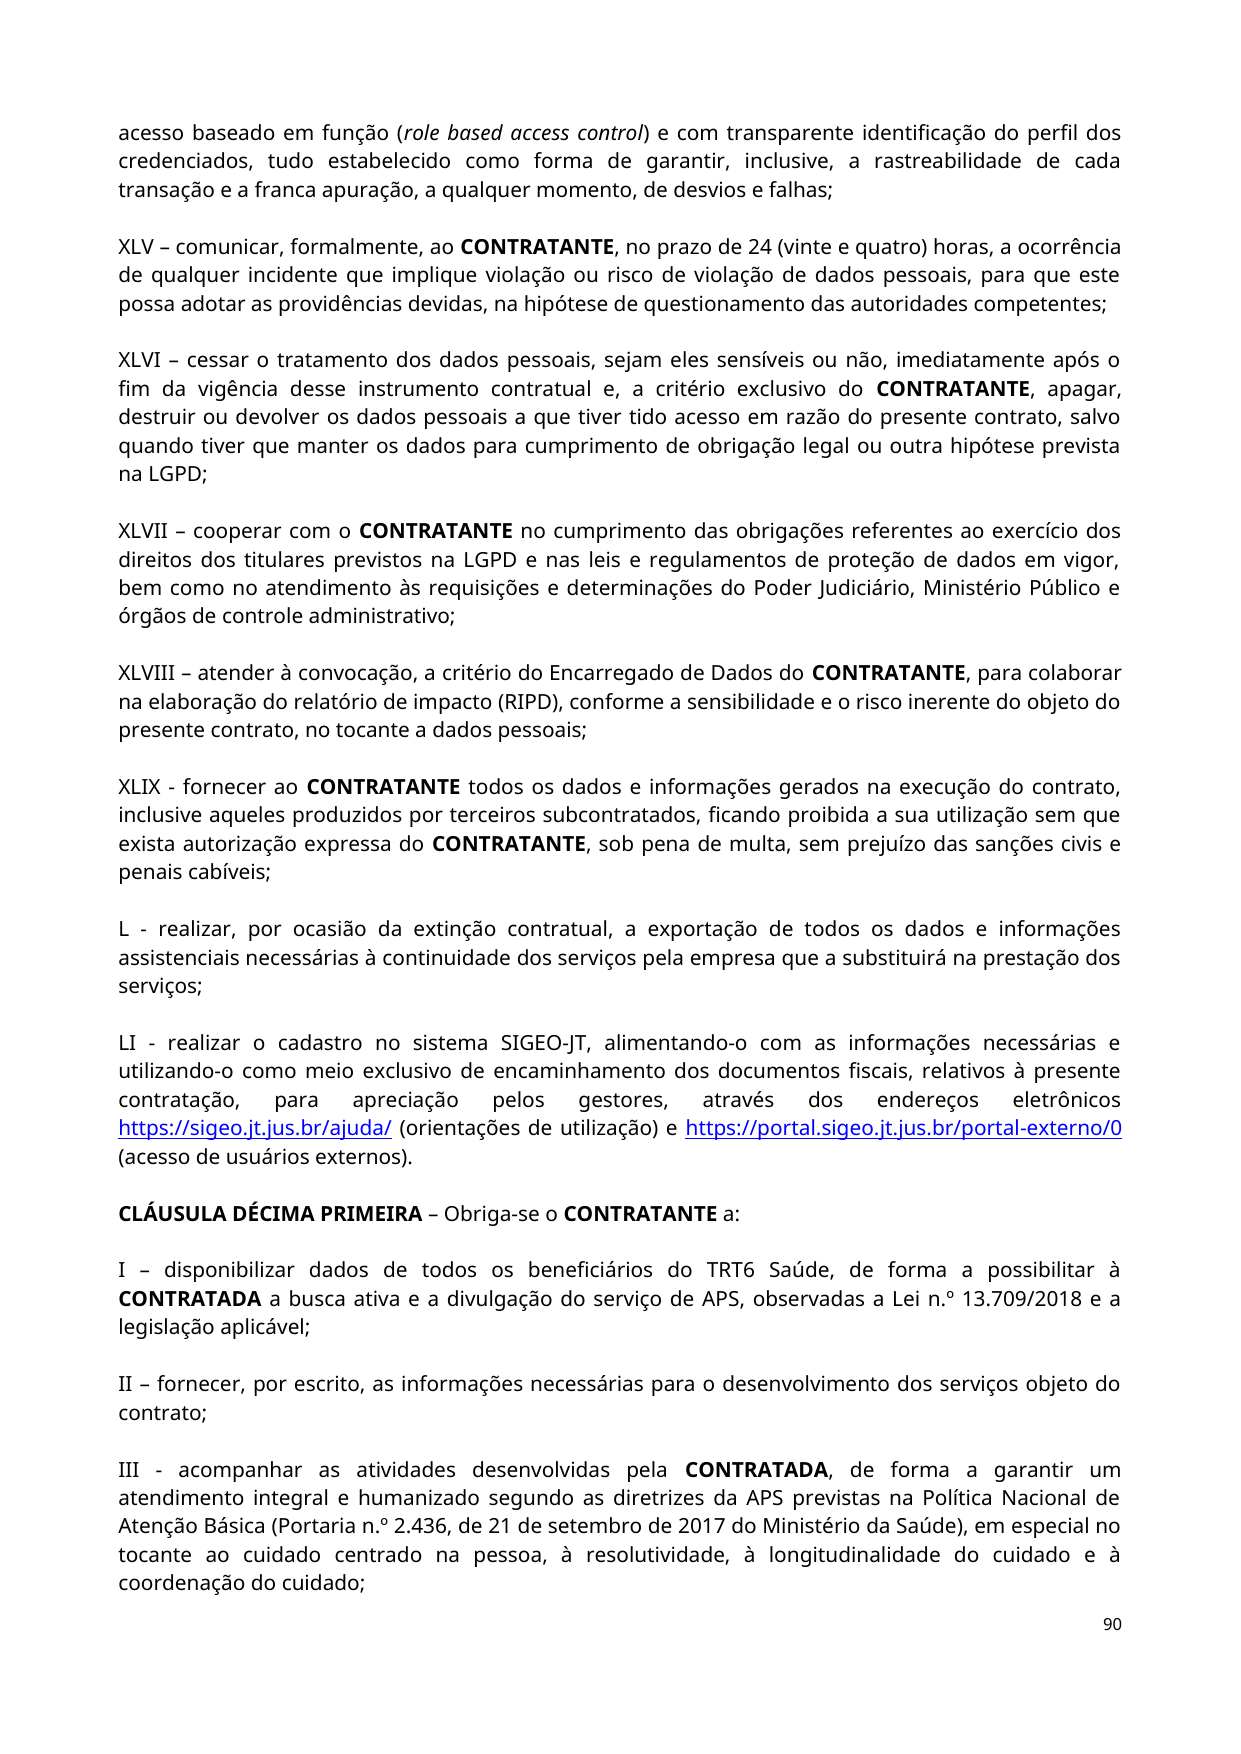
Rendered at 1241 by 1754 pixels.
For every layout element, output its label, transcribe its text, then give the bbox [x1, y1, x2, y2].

text CLÁUSULA DÉCIMA PRIMEIRA – Obriga-se o CONTRATANTE a: [118, 1199, 1122, 1227]
text XLVIII – atender à convocação, a critério do Encarregado de Dados do CONTRATANTE, para colaborar na elaboração do relatório de impacto (RIPD), conforme a sensibilidade e o risco inerente do objeto do presente contrato, no tocante a dados pessoais; [118, 658, 1122, 744]
text II – fornecer, por escrito, as informações necessárias para o desenvolvimento dos serviços objeto do contrato; [118, 1369, 1122, 1426]
text XLIX - fornecer ao CONTRATANTE todos os dados e informações gerados na execução do contrato, inclusive aqueles produzidos por terceiros subcontratados, ficando proibida a sua utilização sem que exista autorização expressa do CONTRATANTE, sob pena de multa, sem prejuízo das sanções civis e penais cabíveis; [118, 772, 1122, 886]
text L - realizar, por ocasião da extinção contratual, a exportação de todos os dados e informações assistenciais necessárias à continuidade dos serviços pela empresa que a substituirá na prestação dos serviços; [118, 914, 1122, 1000]
text acesso baseado em função (role based access control) e com transparente identificação do perfil dos credenciados, tudo estabelecido como forma de garantir, inclusive, a rastreabilidade de cada transação e a franca apuração, a qualquer momento, de desvios e falhas; [118, 118, 1122, 203]
text XLVI – cessar o tratamento dos dados pessoais, sejam eles sensíveis ou não, imediatamente após o fim da vigência desse instrumento contratual e, a critério exclusivo do CONTRATANTE, apagar, destruir ou devolver os dados pessoais a que tiver tido acesso em razão do presente contrato, salvo quando tiver que manter os dados para cumprimento de obrigação legal ou outra hipótese prevista na LGPD; [118, 346, 1122, 488]
text XLVII – cooperar com o CONTRATANTE no cumprimento das obrigações referentes ao exercício dos direitos dos titulares previstos na LGPD e nas leis e regulamentos de proteção de dados em vigor, bem como no atendimento às requisições e determinações do Poder Judiciário, Ministério Público e órgãos de controle administrativo; [118, 516, 1122, 630]
text III - acompanhar as atividades desenvolvidas pela CONTRATADA, de forma a garantir um atendimento integral e humanizado segundo as diretrizes da APS previstas na Política Nacional de Atenção Básica (Portaria n.º 2.436, de 21 de setembro de 2017 do Ministério da Saúde), em especial no tocante ao cuidado centrado na pessoa, à resolutividade, à longitudinalidade do cuidado e à coordenação do cuidado; [118, 1455, 1122, 1597]
text XLV – comunicar, formalmente, ao CONTRATANTE, no prazo de 24 (vinte e quatro) horas, a ocorrência de qualquer incidente que implique violação ou risco de violação de dados pessoais, para que este possa adotar as providências devidas, na hipótese de questionamento das autoridades competentes; [118, 232, 1122, 317]
text I – disponibilizar dados de todos os beneficiários do TRT6 Saúde, de forma a possibilitar à CONTRATADA a busca ativa e a divulgação do serviço de APS, observadas a Lei n.º 13.709/2018 e a legislação aplicável; [118, 1256, 1122, 1341]
text LI - realizar o cadastro no sistema SIGEO-JT, alimentando-o com as informações necessárias e utilizando-o como meio exclusivo de encaminhamento dos documentos fiscais, relativos à presente contratação, para apreciação pelos gestores, através dos endereços eletrônicos https://sigeo.jt.jus.br/ajuda/ (orientações de utilização) e https://portal.sigeo.jt.jus.br/portal-externo/0 (acesso de usuários externos). [118, 1028, 1122, 1170]
